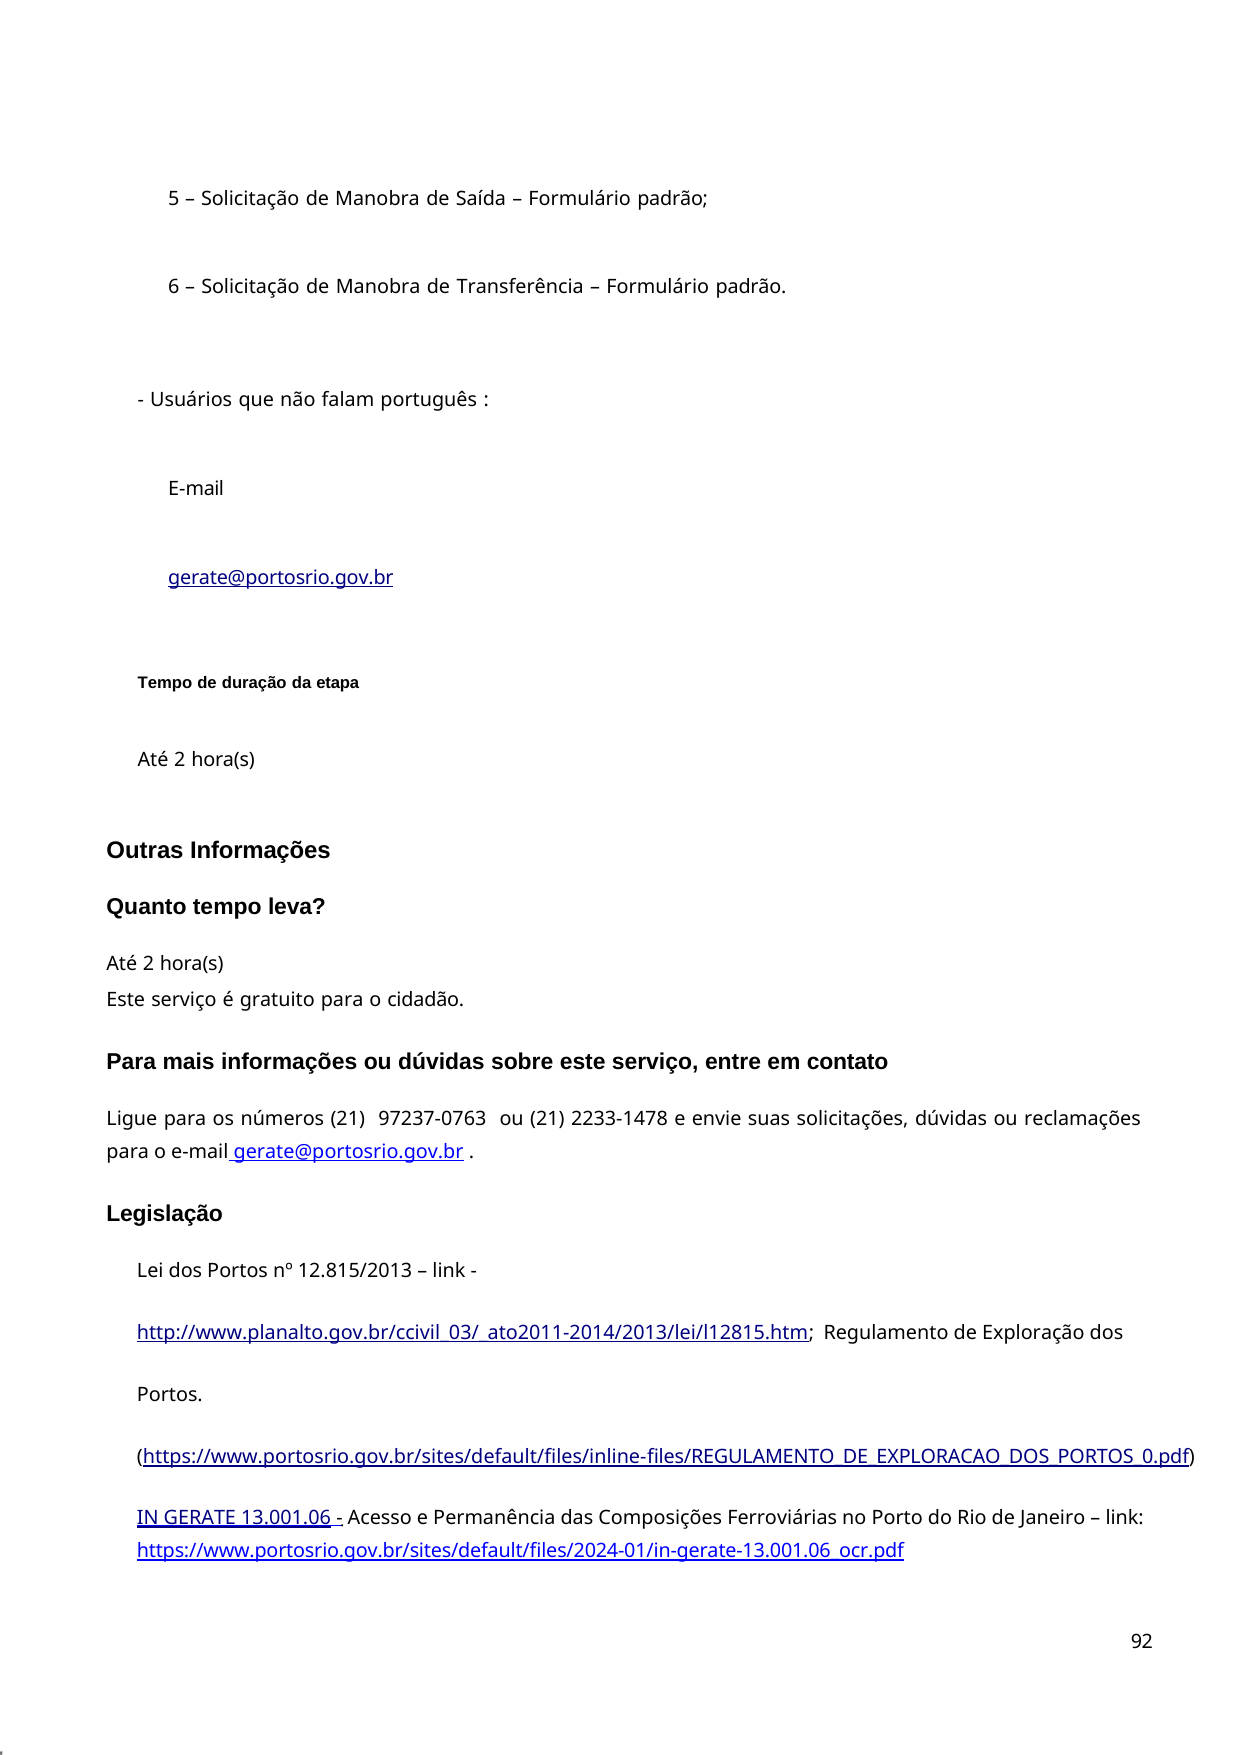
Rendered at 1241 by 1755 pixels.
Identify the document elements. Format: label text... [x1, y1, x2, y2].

text Ligue para os números (21) 97237-0763 ou (21) 2233-1478 e envie suas solicitações, dúvidas ou reclamações para o e-mail gerate@portosrio.gov.br . [106, 1104, 1165, 1164]
text - Usuários que não falam português : [137, 386, 1241, 413]
subtitle Para mais informações ou dúvidas sobre este serviço, entre em contato [106, 1048, 1241, 1074]
list – Solicitação de Manobra de Saída – Formulário padrão; [168, 184, 1241, 211]
text (https://www.portosrio.gov.br/sites/default/files/inline-files/REGULAMENTO_DE_EXPLORACAO_DOS_PORTOS_0.pdf) [137, 1442, 1241, 1469]
text Até 2 hora(s) [137, 745, 1241, 772]
text Este serviço é gratuito para o cidadão. [106, 985, 1241, 1012]
text Até 2 hora(s) [106, 949, 1241, 976]
text Tempo de duração da etapa [137, 673, 1241, 692]
text gerate@portosrio.gov.br [168, 563, 1241, 590]
subtitle Outras Informações [106, 836, 1241, 864]
list – Solicitação de Manobra de Transferência – Formulário padrão. [168, 272, 1241, 299]
text Lei dos Portos nº 12.815/2013 – link - http://www.planalto.gov.br/ccivil_03/_ato2011-2014/2013/lei/l12815.htm; Regulamento de Exploração dos Portos. [137, 1256, 1146, 1407]
subtitle Quanto tempo leva? [106, 893, 1241, 919]
text IN GERATE 13.001.06 - Acesso e Permanência das Composições Ferroviárias no Porto do Rio de Janeiro – link: https://www.portosrio.gov.br/sites/default/files/2024-01/in-gerate-13.001.06_ocr.pdf [137, 1503, 1156, 1563]
text E-mail [168, 474, 1241, 501]
subtitle Legislação [106, 1200, 1241, 1226]
